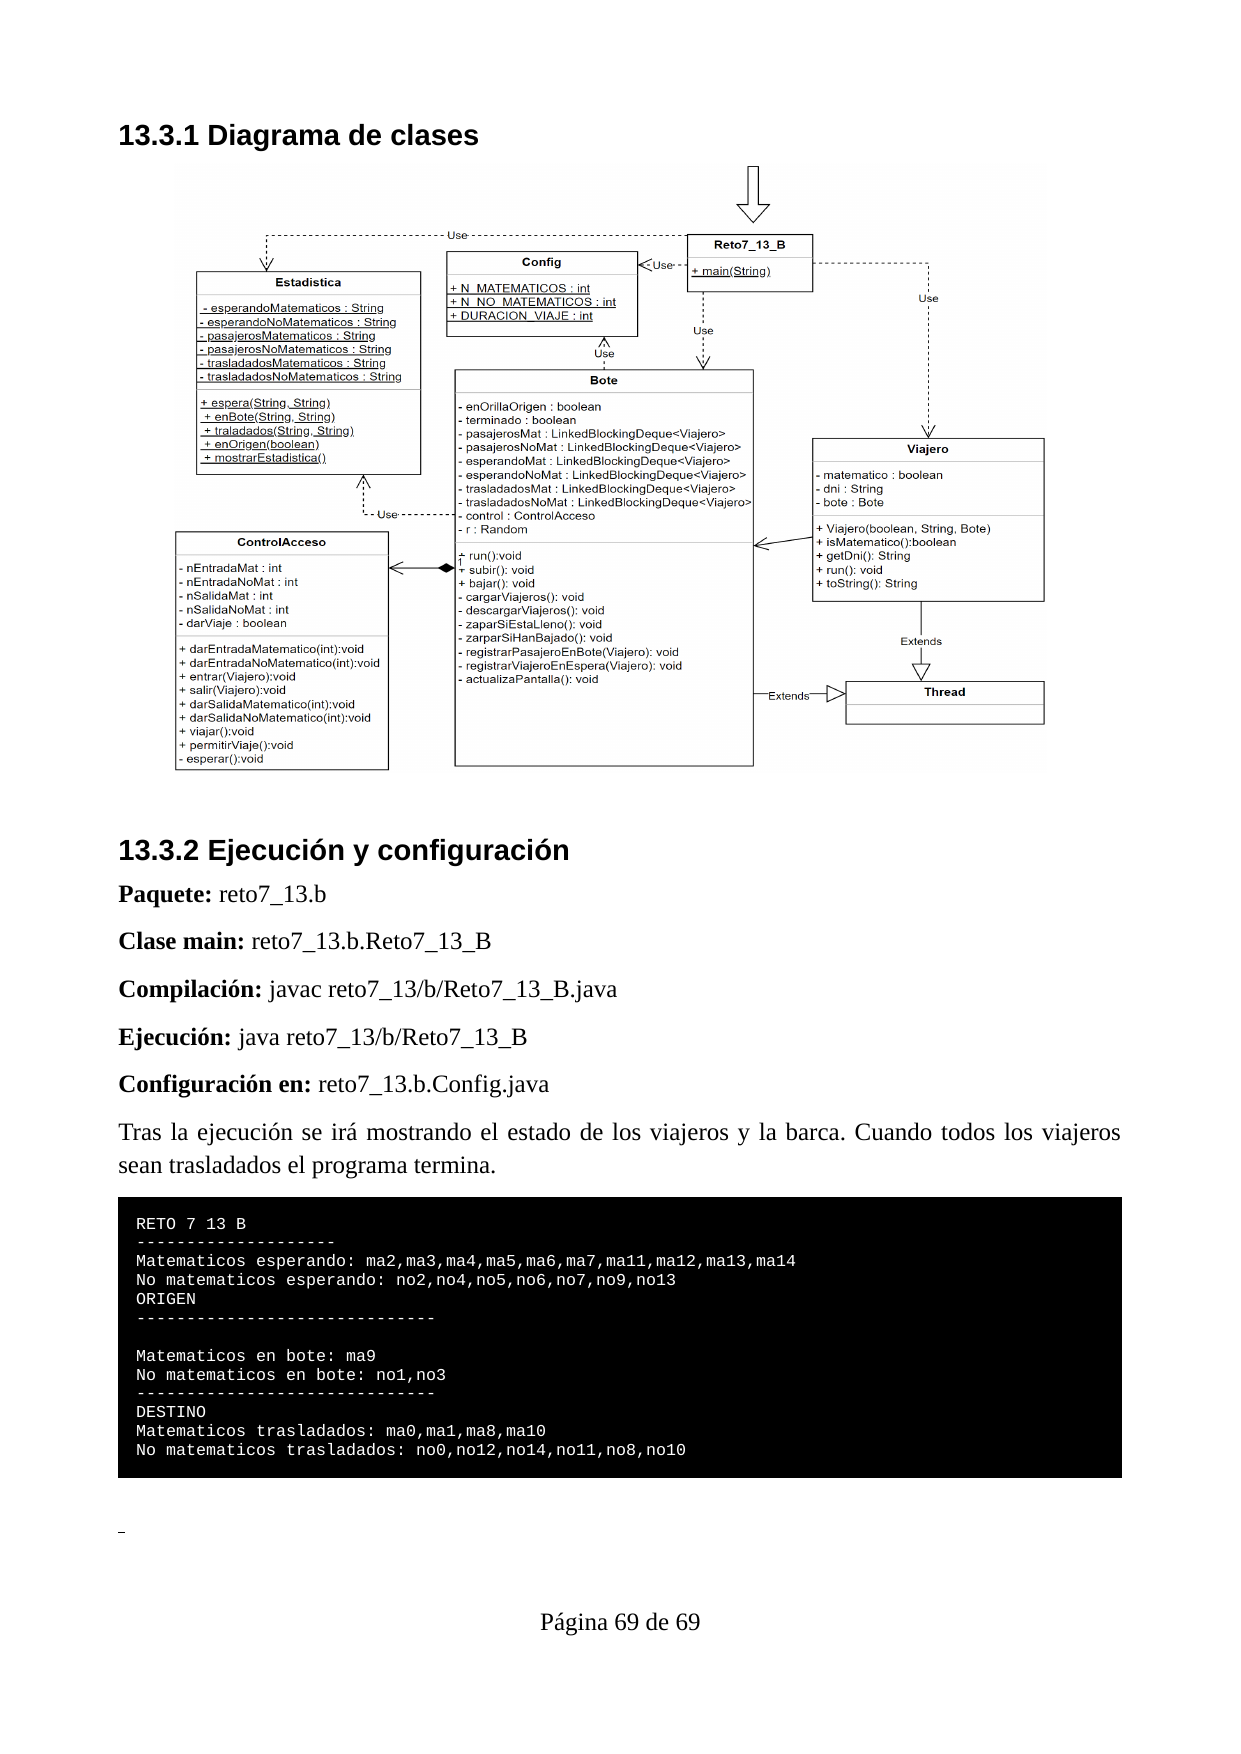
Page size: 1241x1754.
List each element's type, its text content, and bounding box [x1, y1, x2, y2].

subtitle 13.3.1 Diagrama de clases [118, 118, 1122, 152]
text No matematicos esperando: no2,no4,no5,no6,no7,no9,no13 [118, 1272, 1122, 1291]
text Compilación: javac reto7_13/b/Reto7_13_B.java [118, 974, 1122, 1003]
text Matematicos trasladados: ma0,ma1,ma8,ma10 [118, 1423, 1122, 1441]
text No matematicos en bote: no1,no3 [118, 1366, 1122, 1385]
text Ejecución: java reto7_13/b/Reto7_13_B [118, 1022, 1122, 1050]
text -------------------- [118, 1234, 1122, 1253]
text Tras la ejecución se irá mostrando el estado de los viajeros y la barca. Cuando todos los viajeros sean trasladados el programa termina. [118, 1117, 1122, 1179]
picture [173, 163, 1048, 773]
text Configuración en: reto7_13.b.Config.java [118, 1069, 1122, 1098]
text Paquete: reto7_13.b [118, 879, 1122, 908]
text ------------------------------ [118, 1309, 1122, 1328]
text ORIGEN [118, 1291, 1122, 1309]
text Matematicos en bote: ma9 [118, 1347, 1122, 1366]
subtitle 13.3.2 Ejecución y configuración [118, 833, 1122, 866]
text DESTINO [118, 1404, 1122, 1423]
text Matematicos esperando: ma2,ma3,ma4,ma5,ma6,ma7,ma11,ma12,ma13,ma14 [118, 1253, 1122, 1272]
text Clase main: reto7_13.b.Reto7_13_B [118, 926, 1122, 955]
text ------------------------------ [118, 1385, 1122, 1404]
text RETO 7 13 B [118, 1197, 1122, 1234]
text No matematicos trasladados: no0,no12,no14,no11,no8,no10 [118, 1441, 1122, 1478]
